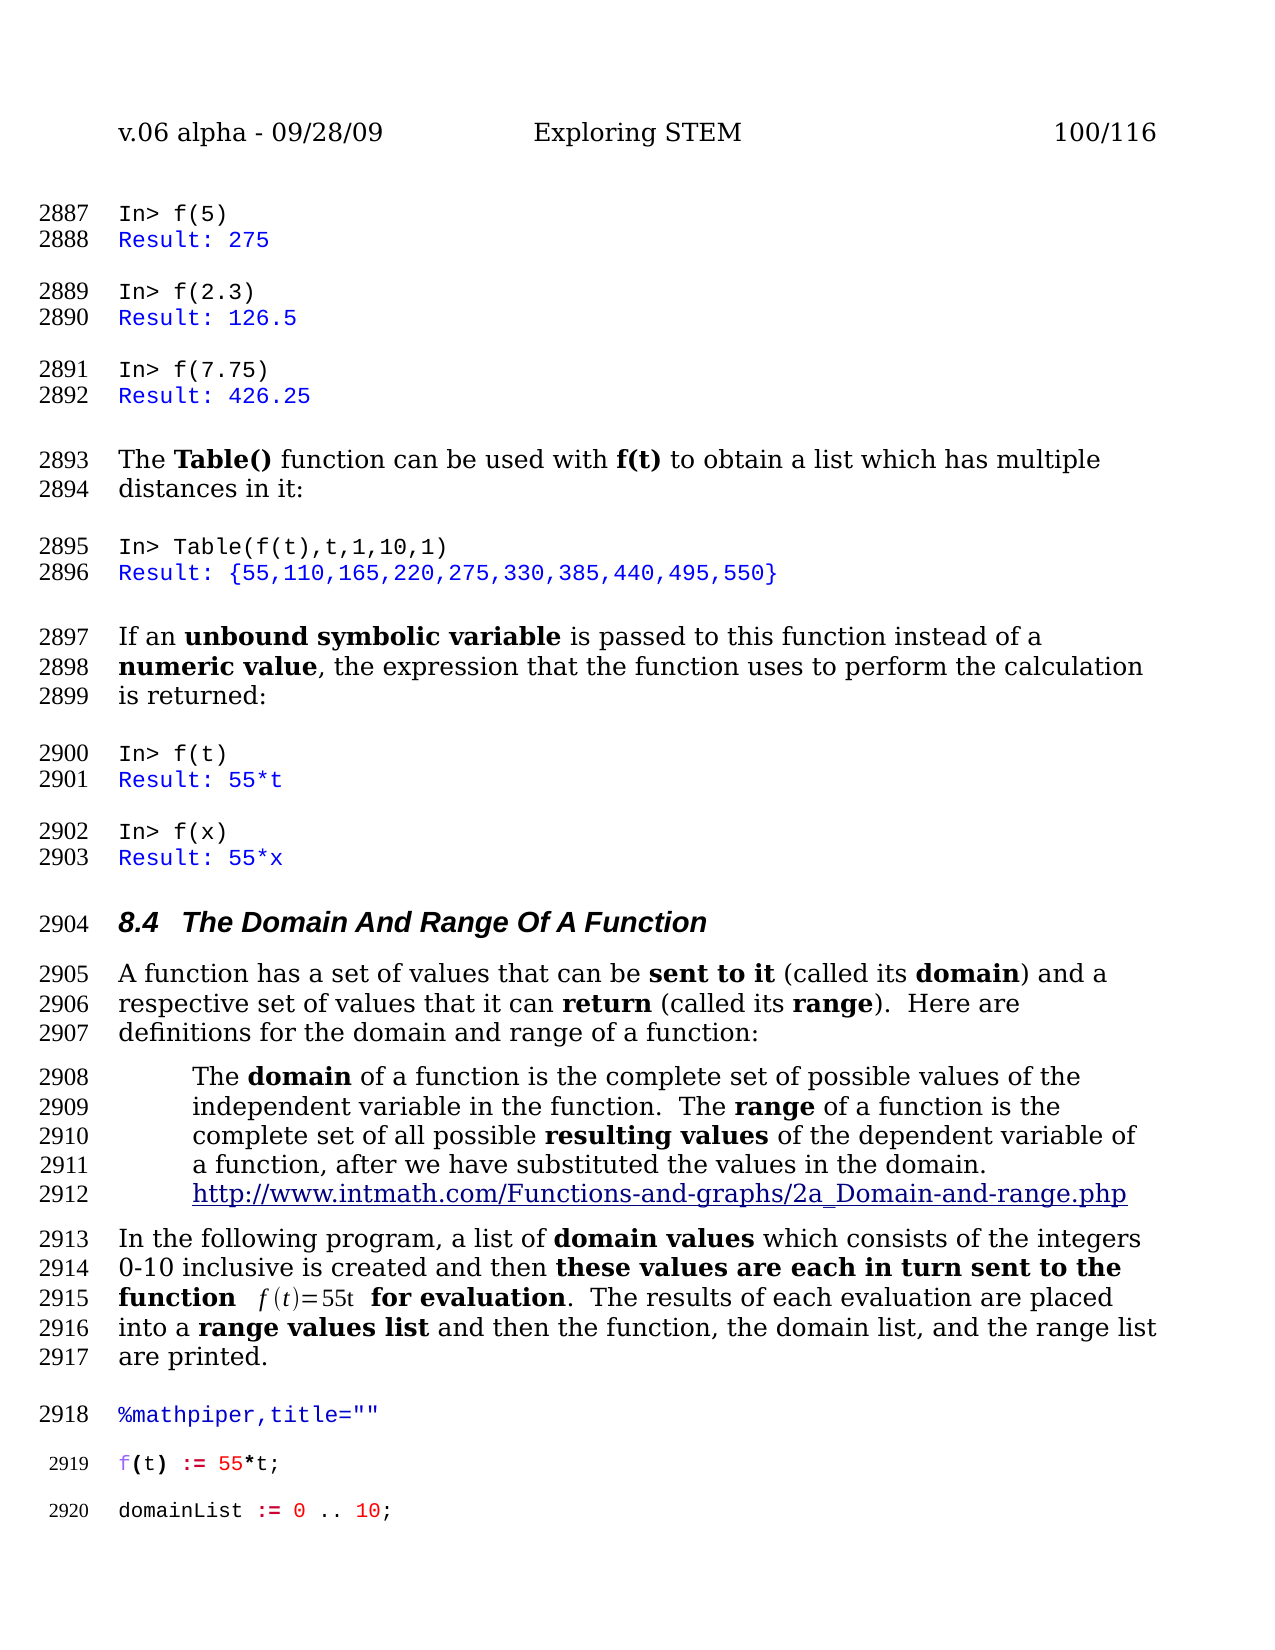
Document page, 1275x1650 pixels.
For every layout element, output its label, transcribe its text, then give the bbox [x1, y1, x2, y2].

text In the following program, a list of domain values which consists of the integers 0-10 inclusive is created and then these values are each in turn sent to the functionfor evaluation. The results of each evaluation are placed into a range values list and then the function, the domain list, and the range list are printed. [118, 1224, 1157, 1371]
text In> f(2.3) [118, 281, 1157, 306]
text In> f(t) [118, 742, 1157, 768]
text Result: 426.25 [118, 384, 1157, 410]
text Result: 275 [118, 229, 1157, 254]
text In> f(5) [118, 203, 1157, 229]
text In> f(7.75) [118, 358, 1157, 384]
text The Table() function can be used with f(t) to obtain a list which has multiple distances in it: [118, 445, 1157, 504]
text Result: {55,110,165,220,275,330,385,440,495,550} [118, 562, 1157, 587]
text Result: 55*x [118, 846, 1157, 872]
subtitle The Domain And Range Of A Function [118, 905, 1157, 938]
text Result: 126.5 [118, 306, 1157, 332]
text In> f(x) [118, 820, 1157, 846]
text In> Table(f(t),t,1,10,1) [118, 536, 1157, 562]
text %mathpiper,title="" [118, 1403, 1157, 1429]
text Result: 55*t [118, 768, 1157, 794]
text The domain of a function is the complete set of possible values of the independent variable in the function. The range of a function is the complete set of all possible resulting values of the dependent variable of a function, after we have substituted the values in the domain. http://www.intmath.com/Functions-and-graphs/2a_Domain-and-range.php [192, 1062, 1157, 1209]
text domainList := 0 .. 10; [118, 1500, 1157, 1524]
text f(t) := 55*t; [118, 1453, 1157, 1476]
text If an unbound symbolic variable is passed to this function instead of a numeric value, the expression that the function uses to perform the calculation is returned: [118, 622, 1157, 710]
text A function has a set of values that can be sent to it (called its domain) and a respective set of values that it can return (called its range). Here are definitions for the domain and range of a function: [118, 959, 1157, 1047]
